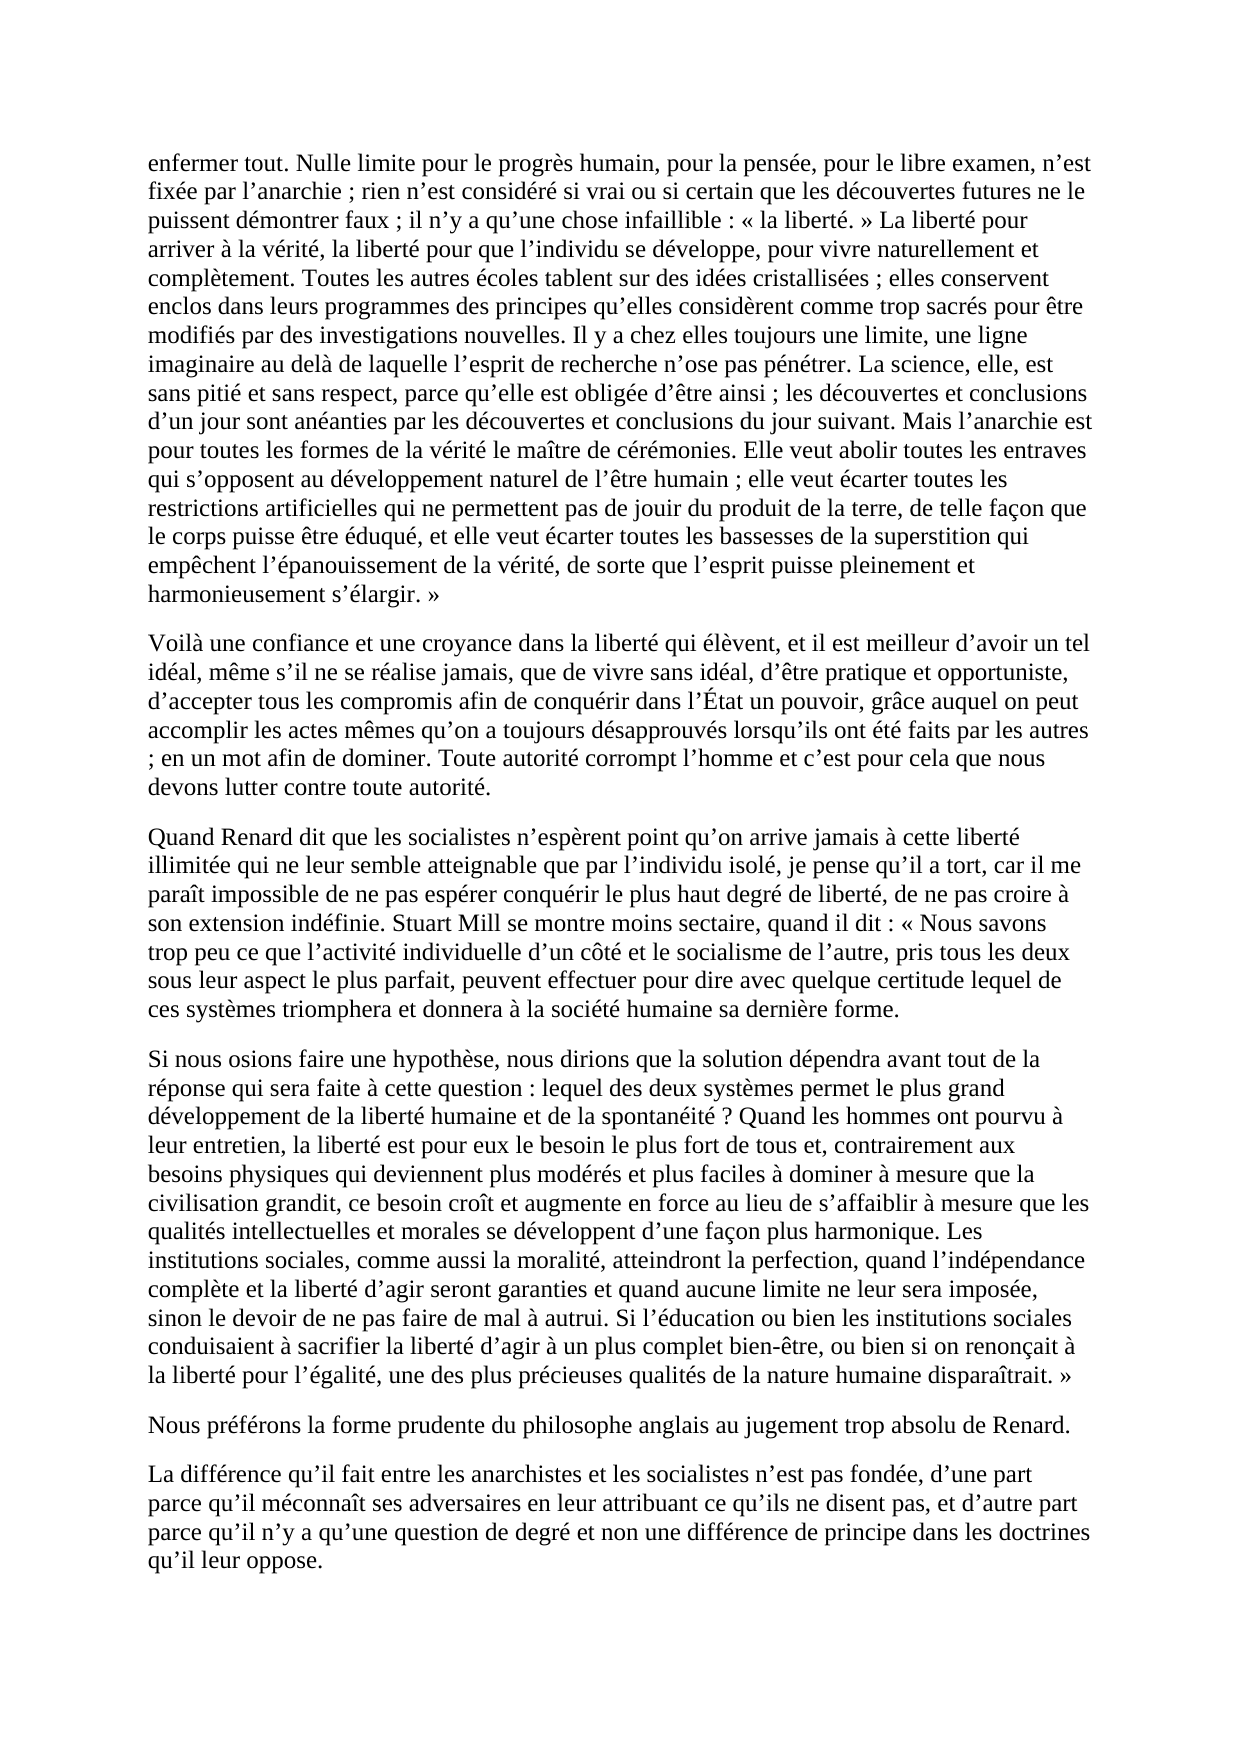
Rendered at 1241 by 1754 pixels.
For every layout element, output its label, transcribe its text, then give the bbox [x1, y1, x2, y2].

text Nous préférons la forme prudente du philosophe anglais au jugement trop absolu de Renard. [148, 1410, 1093, 1438]
text Quand Renard dit que les socialistes n’espèrent point qu’on arrive jamais à cette liberté illimitée qui ne leur semble atteignable que par l’individu isolé, je pense qu’il a tort, car il me paraît impossible de ne pas espérer conquérir le plus haut degré de liberté, de ne pas croire à son extension indéfinie. Stuart Mill se montre moins sectaire, quand il dit : « Nous savons trop peu ce que l’activité individuelle d’un côté et le socialisme de l’autre, pris tous les deux sous leur aspect le plus parfait, peuvent effectuer pour dire avec quelque certitude lequel de ces systèmes triomphera et donnera à la société humaine sa dernière forme. [148, 822, 1093, 1023]
text enfermer tout. Nulle limite pour le progrès humain, pour la pensée, pour le libre examen, n’est fixée par l’anarchie ; rien n’est considéré si vrai ou si certain que les découvertes futures ne le puissent démontrer faux ; il n’y a qu’une chose infaillible : « la liberté. » La liberté pour arriver à la vérité, la liberté pour que l’individu se développe, pour vivre naturellement et complètement. Toutes les autres écoles tablent sur des idées cristallisées ; elles conservent enclos dans leurs programmes des principes qu’elles considèrent comme trop sacrés pour être modifiés par des investigations nouvelles. Il y a chez elles toujours une limite, une ligne imaginaire au delà de laquelle l’esprit de recherche n’ose pas pénétrer. La science, elle, est sans pitié et sans respect, parce qu’elle est obligée d’être ainsi ; les découvertes et conclusions d’un jour sont anéanties par les découvertes et conclusions du jour suivant. Mais l’anarchie est pour toutes les formes de la vérité le maître de cérémonies. Elle veut abolir toutes les entraves qui s’opposent au développement naturel de l’être humain ; elle veut écarter toutes les restrictions artificielles qui ne permettent pas de jouir du produit de la terre, de telle façon que le corps puisse être éduqué, et elle veut écarter toutes les bassesses de la superstition qui empêchent l’épanouissement de la vérité, de sorte que l’esprit puisse pleinement et harmonieusement s’élargir. » [148, 148, 1093, 608]
text Voilà une confiance et une croyance dans la liberté qui élèvent, et il est meilleur d’avoir un tel idéal, même s’il ne se réalise jamais, que de vivre sans idéal, d’être pratique et opportuniste, d’accepter tous les compromis afin de conquérir dans l’État un pouvoir, grâce auquel on peut accomplir les actes mêmes qu’on a toujours désapprouvés lorsqu’ils ont été faits par les autres ; en un mot afin de dominer. Toute autorité corrompt l’homme et c’est pour cela que nous devons lutter contre toute autorité. [148, 628, 1093, 801]
text Si nous osions faire une hypothèse, nous dirions que la solution dépendra avant tout de la réponse qui sera faite à cette question : lequel des deux systèmes permet le plus grand développement de la liberté humaine et de la spontanéité ? Quand les hommes ont pourvu à leur entretien, la liberté est pour eux le besoin le plus fort de tous et, contrairement aux besoins physiques qui deviennent plus modérés et plus faciles à dominer à mesure que la civilisation grandit, ce besoin croît et augmente en force au lieu de s’affaiblir à mesure que les qualités intellectuelles et morales se développent d’une façon plus harmonique. Les institutions sociales, comme aussi la moralité, atteindront la perfection, quand l’indépendance complète et la liberté d’agir seront garanties et quand aucune limite ne leur sera imposée, sinon le devoir de ne pas faire de mal à autrui. Si l’éducation ou bien les institutions sociales conduisaient à sacrifier la liberté d’agir à un plus complet bien-être, ou bien si on renonçait à la liberté pour l’égalité, une des plus précieuses qualités de la nature humaine disparaîtrait. » [148, 1044, 1093, 1389]
text La différence qu’il fait entre les anarchistes et les socialistes n’est pas fondée, d’une part parce qu’il méconnaît ses adversaires en leur attribuant ce qu’ils ne disent pas, et d’autre part parce qu’il n’y a qu’une question de degré et non une différence de principe dans les doctrines qu’il leur oppose. [148, 1459, 1093, 1574]
